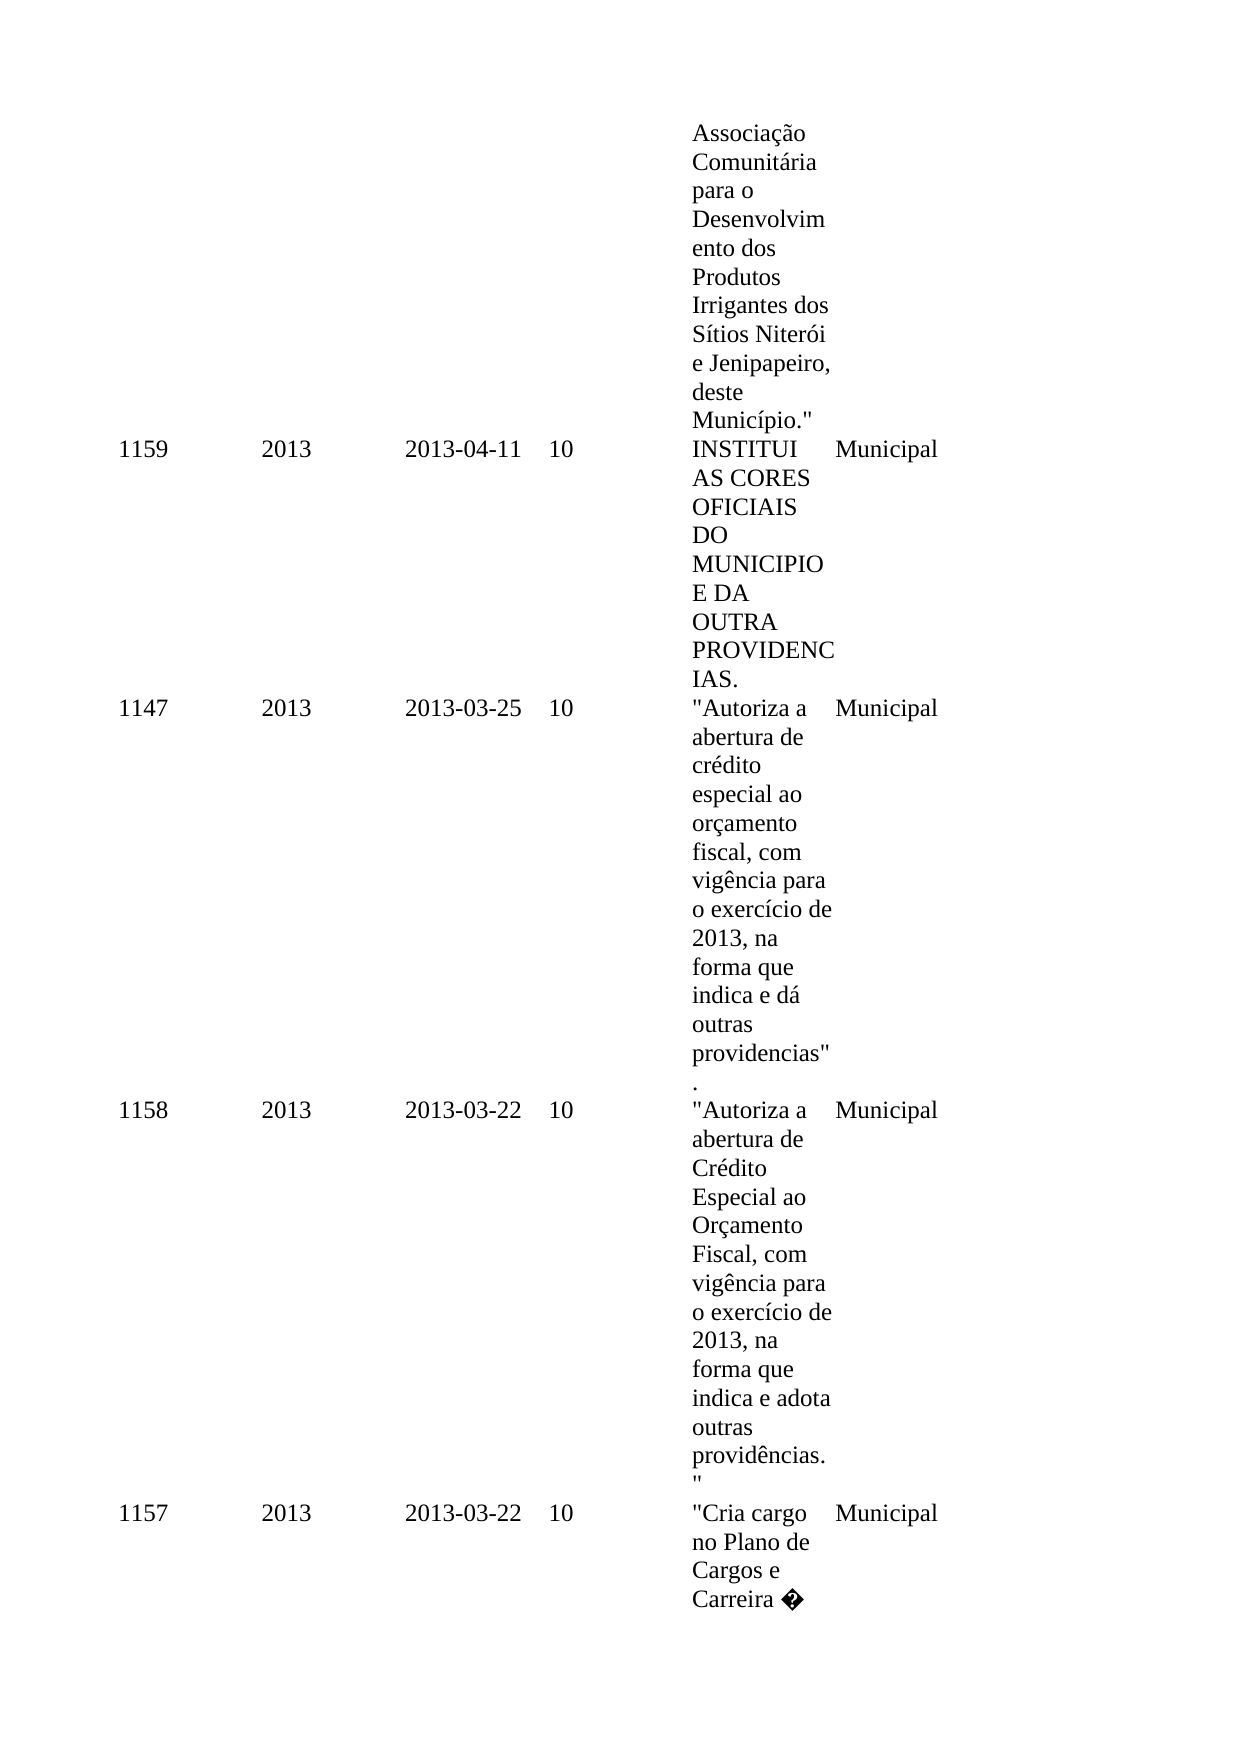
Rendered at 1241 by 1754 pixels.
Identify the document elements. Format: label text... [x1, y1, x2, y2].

table_cell [261, 118, 405, 434]
table_cell Municipal [835, 693, 979, 1096]
table_cell 2013 [261, 693, 405, 1096]
table_cell "Autoriza a abertura de crédito especial ao orçamento fiscal, com vigência para o exercício de 2013, na forma que indica e dá outras providencias". [692, 693, 835, 1096]
table_cell 10 [548, 1498, 692, 1613]
table_cell INSTITUI AS CORES OFICIAIS DO MUNICIPIO E DA OUTRA PROVIDENCIAS. [692, 434, 835, 693]
table_cell "Cria cargo no Plano de Cargos e Carreira � [692, 1498, 835, 1613]
table_cell 2013-03-22 [405, 1498, 548, 1613]
table_cell [979, 1096, 1122, 1498]
table_cell 2013-03-22 [405, 1096, 548, 1498]
table_cell 1159 [118, 434, 261, 693]
table_cell [979, 693, 1122, 1096]
table_cell 2013-03-25 [405, 693, 548, 1096]
table_cell [405, 118, 548, 434]
table_cell 2013 [261, 1498, 405, 1613]
table_cell [979, 1498, 1122, 1613]
table_cell [548, 118, 692, 434]
table_cell 1158 [118, 1096, 261, 1498]
table_cell 10 [548, 1096, 692, 1498]
table_cell 2013 [261, 434, 405, 693]
table_cell [979, 434, 1122, 693]
table_cell 10 [548, 434, 692, 693]
table_cell [835, 118, 979, 434]
table_cell "Autoriza a abertura de Crédito Especial ao Orçamento Fiscal, com vigência para o exercício de 2013, na forma que indica e adota outras providências." [692, 1096, 835, 1498]
table_cell Municipal [835, 434, 979, 693]
table_cell [118, 118, 261, 434]
table_cell 2013-04-11 [405, 434, 548, 693]
table_cell 1147 [118, 693, 261, 1096]
table_cell Municipal [835, 1498, 979, 1613]
table_cell 1157 [118, 1498, 261, 1613]
table_cell [979, 118, 1122, 434]
table_cell 2013 [261, 1096, 405, 1498]
table_cell 10 [548, 693, 692, 1096]
table_cell Associação Comunitária para o Desenvolvimento dos Produtos Irrigantes dos Sítios Niterói e Jenipapeiro, deste Município." [692, 118, 835, 434]
table_cell Municipal [835, 1096, 979, 1498]
